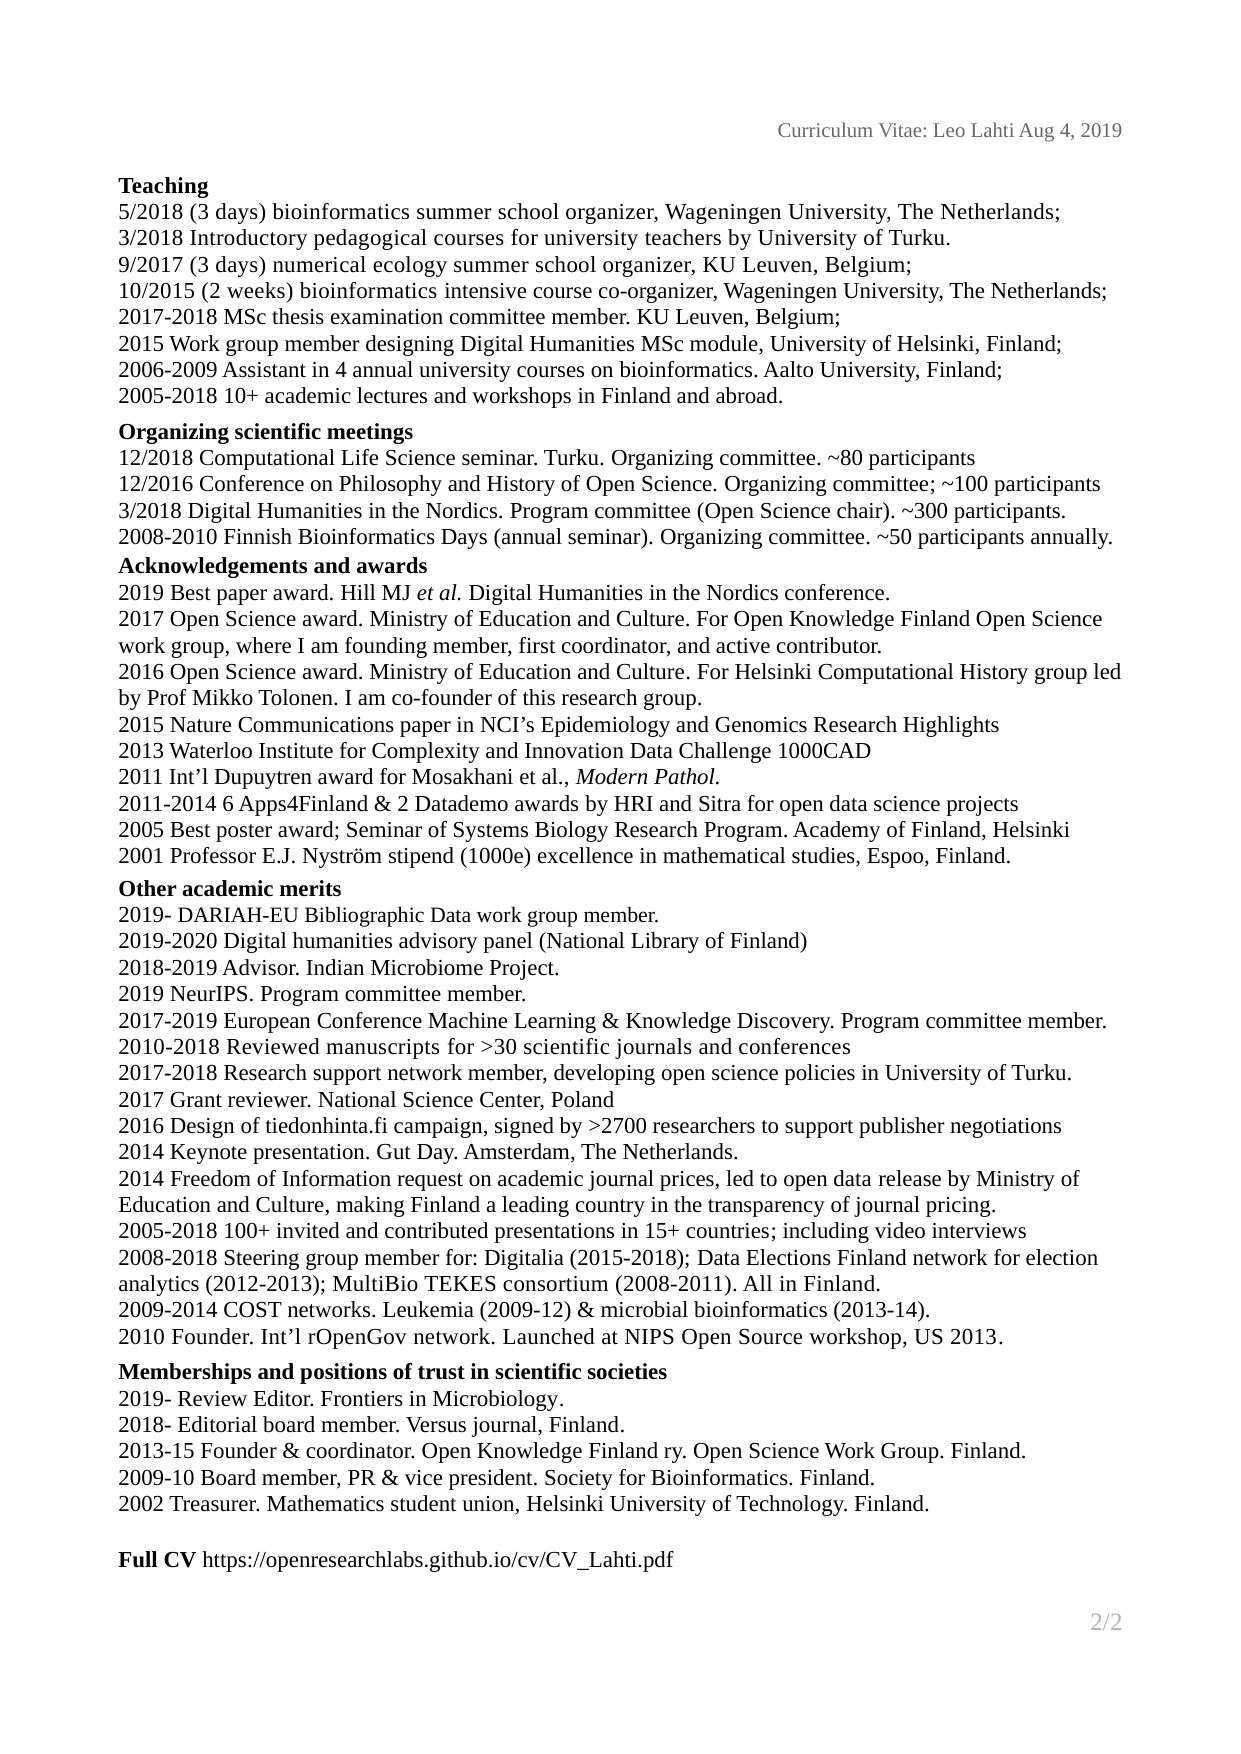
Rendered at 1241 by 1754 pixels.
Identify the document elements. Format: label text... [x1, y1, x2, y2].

text 2010 Founder. Int’l rOpenGov network. Launched at NIPS Open Source workshop, US 2013. [118, 1323, 1122, 1349]
list Organizing scientific meetings [118, 418, 1122, 444]
list 2014 Freedom of Information request on academic journal prices, led to open data release by Ministry of Education and Culture, making Finland a leading country in the transparency of journal pricing. [118, 1165, 1122, 1217]
text 2011 Int’l Dupuytren award for Mosakhani et al., Modern Pathol. [118, 763, 1122, 790]
list 2018- Editorial board member. Versus journal, Finland. [118, 1411, 1122, 1437]
text Acknowledgements and awards [118, 553, 1122, 579]
text 2005-2018 10+ academic lectures and workshops in Finland and abroad. [118, 382, 1122, 409]
text 2017-2018 MSc thesis examination committee member. KU Leuven, Belgium; [118, 303, 1122, 330]
text 2001 Professor E.J. Nyström stipend (1000e) excellence in mathematical studies, Espoo, Finland. [118, 842, 1122, 869]
text 2016 Open Science award. Ministry of Education and Culture. For Helsinki Computational History group led by Prof Mikko Tolonen. I am co-founder of this research group. [118, 658, 1122, 711]
list 3/2018 Digital Humanities in the Nordics. Program committee (Open Science chair). ~300 participants. [118, 497, 1122, 523]
list 2008-2018 Steering group member for: Digitalia (2015-2018); Data Elections Finland network for election analytics (2012-2013); MultiBio TEKES consortium (2008-2011). All in Finland. [118, 1244, 1122, 1297]
text 2019 NeurIPS. Program committee member. [118, 980, 1122, 1007]
list 2017-2018 Research support network member, developing open science policies in University of Turku. [118, 1059, 1122, 1086]
list 2008-2010 Finnish Bioinformatics Days (annual seminar). Organizing committee. ~50 participants annually. [118, 523, 1122, 549]
text 2019 Best paper award. Hill MJ et al. Digital Humanities in the Nordics conference. [118, 579, 1122, 605]
list 2016 Design of tiedonhinta.fi campaign, signed by >2700 researchers to support publisher negotiations [118, 1112, 1122, 1138]
text 2019- DARIAH-EU Bibliographic Data work group member. [118, 901, 1122, 928]
text 2011-2014 6 Apps4Finland & 2 Datademo awards by HRI and Sitra for open data science projects [118, 790, 1122, 816]
text Teaching [118, 172, 1122, 198]
text 10/2015 (2 weeks) bioinformatics intensive course co-organizer, Wageningen University, The Netherlands; [118, 277, 1122, 303]
list Full CV https://openresearchlabs.github.io/cv/CV_Lahti.pdf [118, 1546, 1122, 1572]
text 5/2018 (3 days) bioinformatics summer school organizer, Wageningen University, The Netherlands; [118, 198, 1122, 224]
text 2013 Waterloo Institute for Complexity and Innovation Data Challenge 1000CAD [118, 737, 1122, 763]
text 2015 Work group member designing Digital Humanities MSc module, University of Helsinki, Finland; [118, 330, 1122, 356]
text Other academic merits [118, 875, 1122, 901]
text 3/2018 Introductory pedagogical courses for university teachers by University of Turku. [118, 224, 1122, 251]
list 2014 Keynote presentation. Gut Day. Amsterdam, The Netherlands. [118, 1138, 1122, 1165]
list 2005-2018 100+ invited and contributed presentations in 15+ countries; including video interviews [118, 1217, 1122, 1244]
list 2002 Treasurer. Mathematics student union, Helsinki University of Technology. Finland. [118, 1490, 1122, 1516]
list 2019- Review Editor. Frontiers in Microbiology. [118, 1384, 1122, 1411]
text 2019-2020 Digital humanities advisory panel (National Library of Finland) [118, 928, 1122, 954]
list 12/2018 Computational Life Science seminar. Turku. Organizing committee. ~80 participants [118, 444, 1122, 471]
text 2006-2009 Assistant in 4 annual university courses on bioinformatics. Aalto University, Finland; [118, 356, 1122, 382]
list 2009-2014 COST networks. Leukemia (2009-12) & microbial bioinformatics (2013-14). [118, 1297, 1122, 1323]
text 2005 Best poster award; Seminar of Systems Biology Research Program. Academy of Finland, Helsinki [118, 816, 1122, 842]
list Memberships and positions of trust in scientific societies [118, 1358, 1122, 1384]
text 2018-2019 Advisor. Indian Microbiome Project. [118, 954, 1122, 980]
list 2017-2019 European Conference Machine Learning & Knowledge Discovery. Program committee member. [118, 1007, 1122, 1033]
text 2017 Open Science award. Ministry of Education and Culture. For Open Knowledge Finland Open Science work group, where I am founding member, first coordinator, and active contributor. [118, 605, 1122, 658]
list 2010-2018 Reviewed manuscripts for >30 scientific journals and conferences [118, 1033, 1122, 1059]
list 2009-10 Board member, PR & vice president. Society for Bioinformatics. Finland. [118, 1464, 1122, 1490]
list 12/2016 Conference on Philosophy and History of Open Science. Organizing committee; ~100 participants [118, 471, 1122, 497]
list 2013-15 Founder & coordinator. Open Knowledge Finland ry. Open Science Work Group. Finland. [118, 1437, 1122, 1464]
text 2015 Nature Communications paper in NCI’s Epidemiology and Genomics Research Highlights [118, 711, 1122, 737]
list 2017 Grant reviewer. National Science Center, Poland [118, 1086, 1122, 1112]
text 9/2017 (3 days) numerical ecology summer school organizer, KU Leuven, Belgium; [118, 251, 1122, 277]
